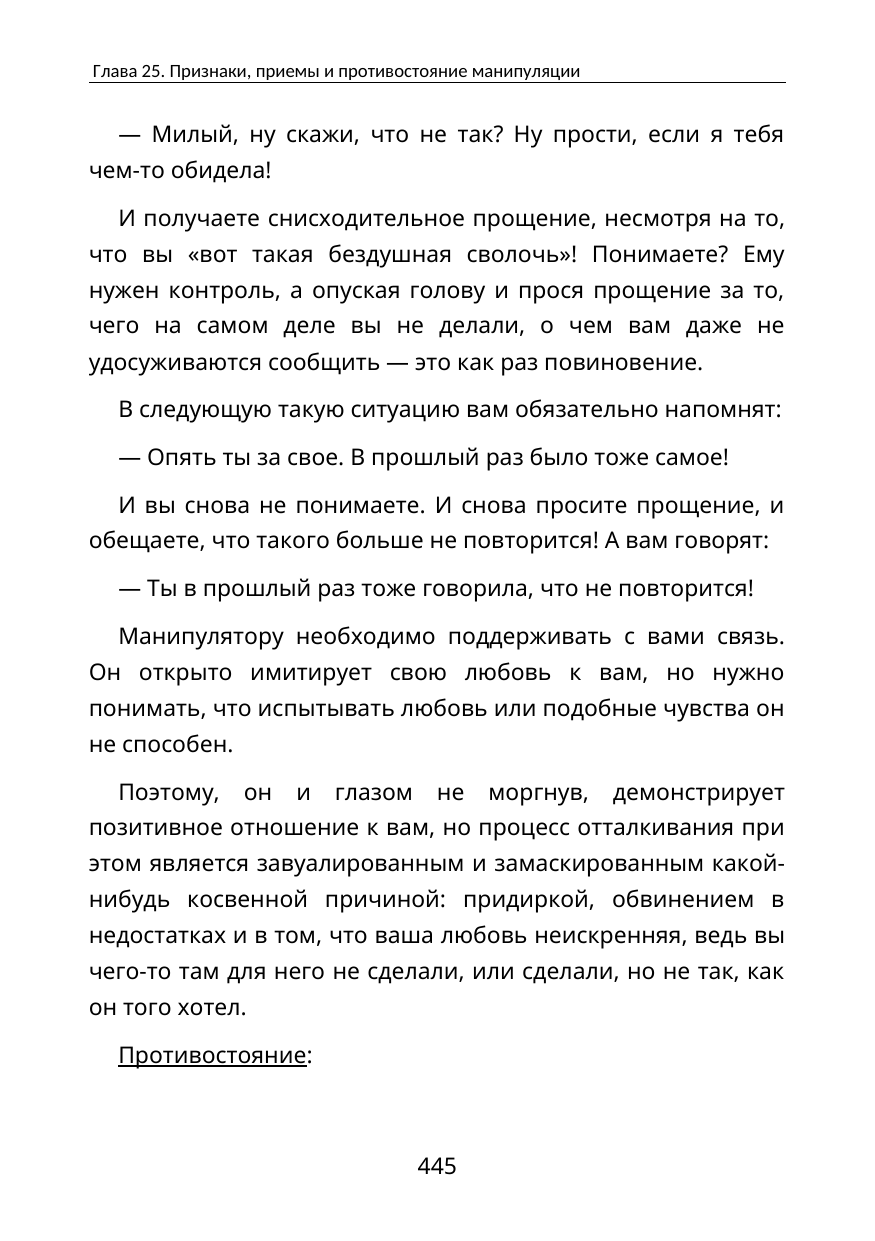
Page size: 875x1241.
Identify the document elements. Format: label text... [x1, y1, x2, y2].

text — Милый, ну скажи, что не так? Ну прости, если я тебя чем-то обидела! [88, 118, 786, 185]
text Противостояние: [88, 1039, 786, 1070]
text И получаете снисходительное прощение, несмотря на то, что вы «вот такая бездушная сволочь»! Понимаете? Ему нужен контроль, а опуская голову и прося прощение за то, чего на самом деле вы не делали, о чем вам даже не удосуживаются сообщить — это как раз повиновение. [88, 202, 786, 377]
text Поэтому, он и глазом не моргнув, демонстрирует позитивное отношение к вам, но процесс отталкивания при этом является завуалированным и замаскированным какой-нибудь косвенной причиной: придиркой, обвинением в недостатках и в том, что ваша любовь неискренняя, ведь вы чего-то там для него не сделали, или сделали, но не так, как он того хотел. [88, 775, 786, 1022]
text — Опять ты за свое. В прошлый раз было тоже самое! [88, 441, 786, 472]
text Манипулятору необходимо поддерживать с вами связь. Он открыто имитирует свою любовь к вам, но нужно понимать, что испытывать любовь или подобные чувства он не способен. [88, 620, 786, 759]
text В следующую такую ситуацию вам обязательно напомнят: [88, 393, 786, 424]
text И вы снова не понимаете. И снова просите прощение, и обещаете, что такого больше не повторится! А вам говорят: [88, 488, 786, 556]
text — Ты в прошлый раз тоже говорила, что не повторится! [88, 572, 786, 603]
